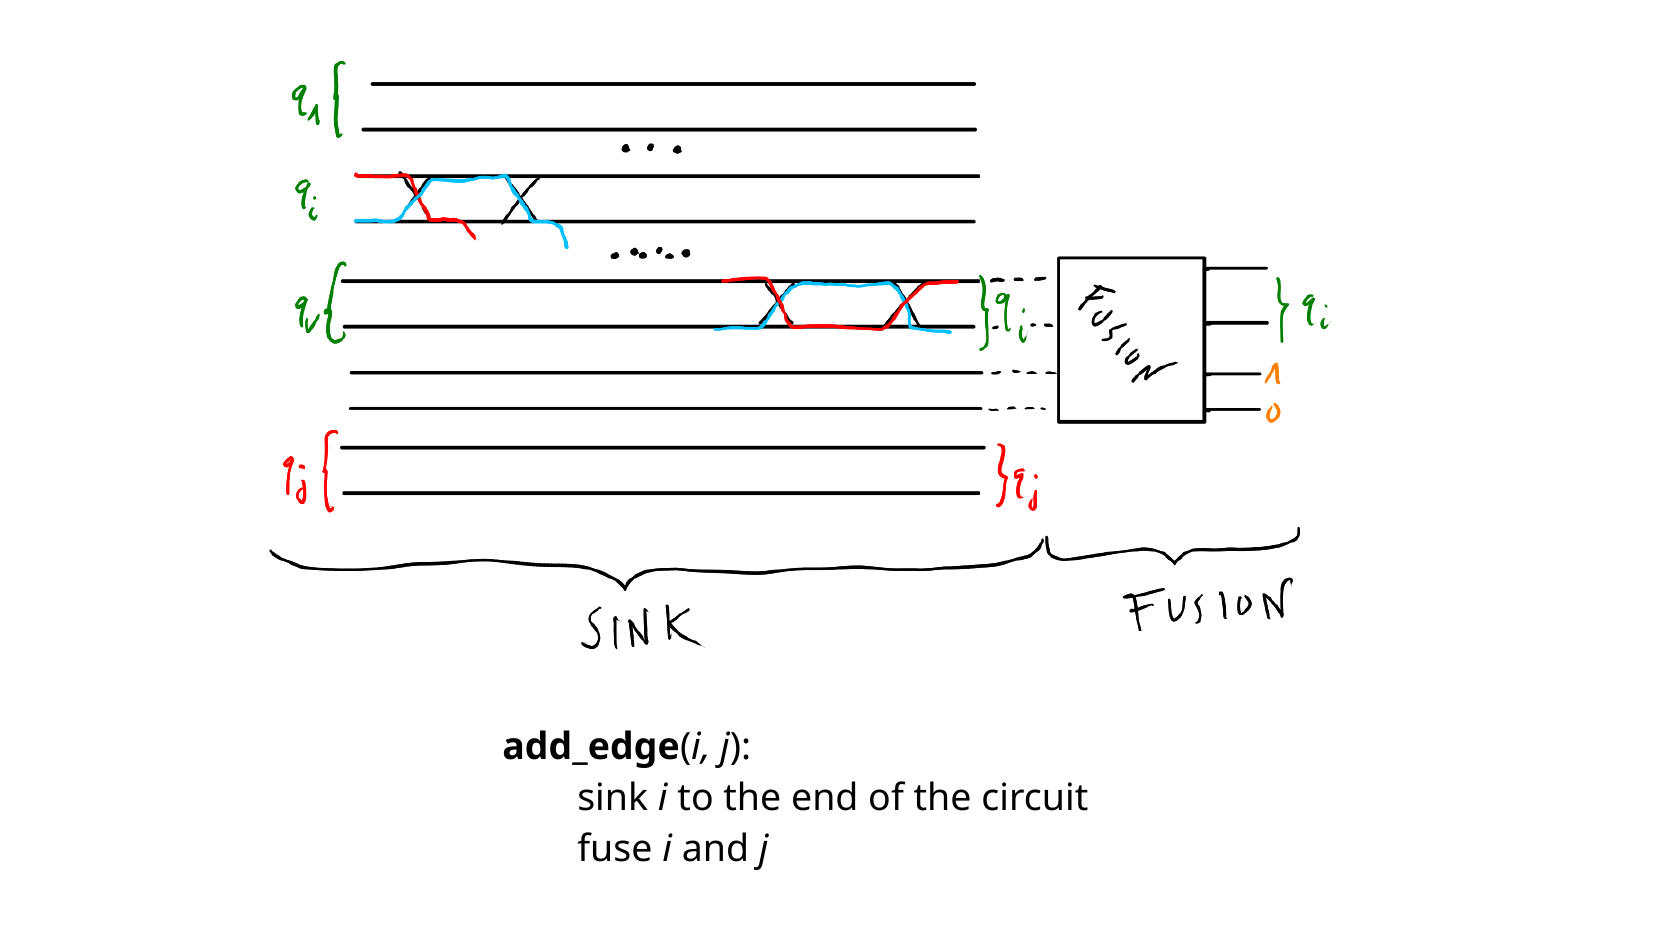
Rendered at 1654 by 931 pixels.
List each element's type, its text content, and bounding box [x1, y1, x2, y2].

text_box add_edge(i, j): sink i to the end of the circuit fuse i and j [487, 712, 1463, 876]
picture [245, 37, 1351, 676]
